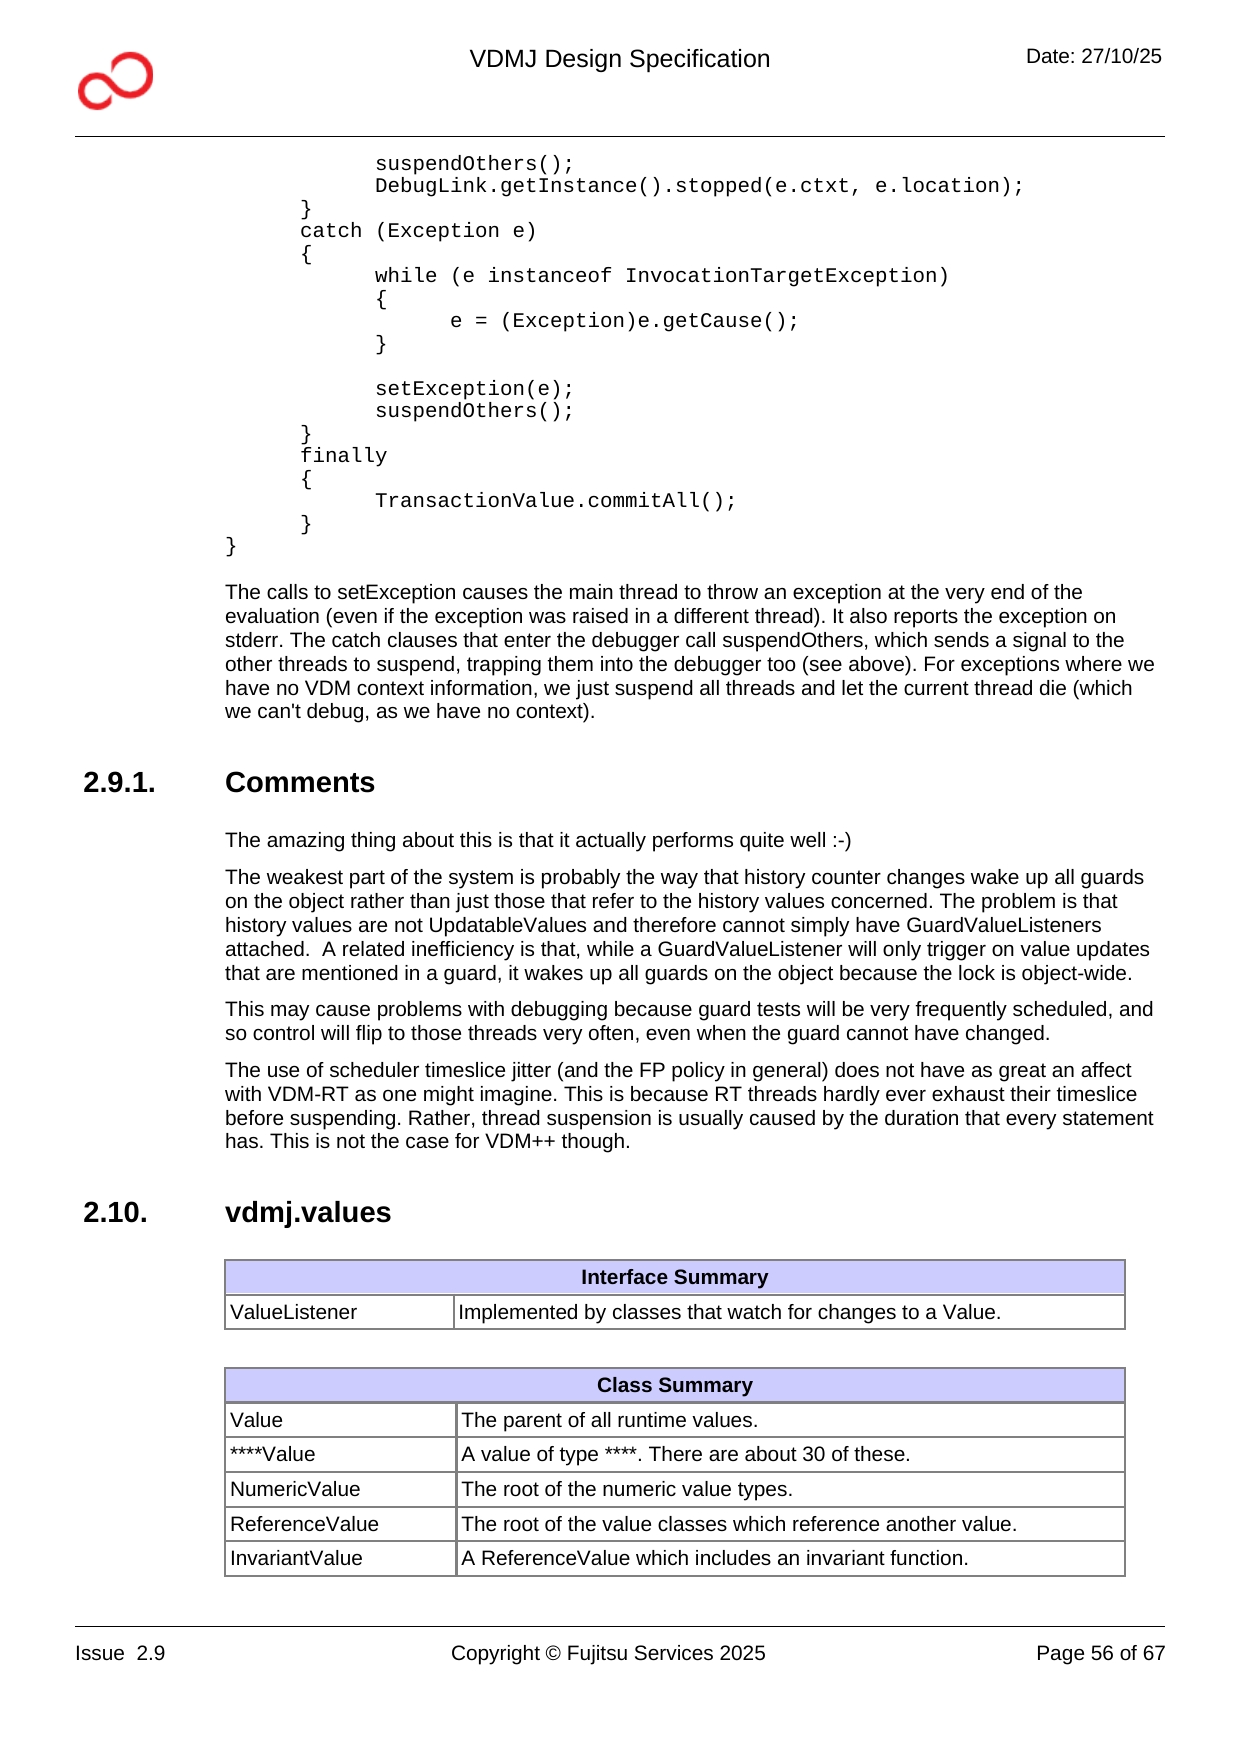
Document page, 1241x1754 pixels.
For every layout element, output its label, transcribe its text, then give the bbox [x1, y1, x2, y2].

text TransactionValue.commitAll(); [225, 490, 1165, 512]
text { [225, 242, 1165, 265]
text } [225, 512, 1165, 535]
table_cell A ReferenceValue which includes an invariant function. [458, 1542, 1124, 1575]
text { [225, 287, 1165, 310]
text suspendOthers(); [225, 152, 1165, 175]
text } [225, 422, 1165, 445]
text setException(e); [225, 377, 1165, 400]
table_cell Implemented by classes that watch for changes to a Value. [455, 1296, 1124, 1328]
text The calls to setException causes the main thread to throw an exception at the very end of the evaluation (even if the exception was raised in a different thread). It also reports the exception on stderr. The catch clauses that enter the debugger call suspendOthers, which sends a signal to the other threads to suspend, trapping them into the debugger too (see above). For exceptions where we have no VDM context information, we just suspend all threads and let the current thread die (which we can't debug, as we have no context). [225, 580, 1165, 724]
text while (e instanceof InvocationTargetException) [225, 265, 1165, 287]
text finally [225, 445, 1165, 467]
table_cell A value of type ****. There are about 30 of these. [458, 1438, 1124, 1471]
text This may cause problems with debugging because guard tests will be very frequently scheduled, and so control will flip to those threads very often, even when the guard cannot have changed. [225, 997, 1165, 1045]
table_cell NumericValue [226, 1473, 455, 1506]
text catch (Exception e) [225, 220, 1165, 242]
table_cell The parent of all runtime values. [458, 1404, 1124, 1436]
text The weakest part of the system is probably the way that history counter changes wake up all guards on the object rather than just those that refer to the history values concerned. The problem is that history values are not UpdatableValues and therefore cannot simply have GuardValueListeners attached. A related inefficiency is that, while a GuardValueListener will only trigger on value updates that are mentioned in a guard, it wakes up all guards on the object because the lock is object-wide. [225, 865, 1165, 985]
text DebugLink.getInstance().stopped(e.ctxt, e.location); [225, 175, 1165, 197]
text } [225, 197, 1165, 220]
table_cell The root of the value classes which reference another value. [458, 1508, 1124, 1540]
subtitle vdmj.values [75, 1196, 1165, 1229]
text } [225, 535, 1165, 557]
table_cell InvariantValue [226, 1542, 455, 1575]
table_cell The root of the numeric value types. [458, 1473, 1124, 1506]
text suspendOthers(); [225, 400, 1165, 422]
text { [225, 467, 1165, 490]
table_cell ****Value [226, 1438, 455, 1471]
text } [225, 332, 1165, 355]
subtitle Comments [75, 766, 1165, 799]
text The use of scheduler timeslice jitter (and the FP policy in general) does not have as great an affect with VDM-RT as one might imagine. This is because RT threads hardly ever exhaust their timeslice before suspending. Rather, thread suspension is usually caused by the duration that every statement has. This is not the case for VDM++ though. [225, 1058, 1165, 1154]
table_header Interface Summary [226, 1261, 1124, 1293]
table_cell ReferenceValue [226, 1508, 455, 1540]
text The amazing thing about this is that it actually performs quite well :-) [225, 829, 1165, 853]
text e = (Exception)e.getCause(); [225, 310, 1165, 332]
table_cell ValueListener [226, 1296, 453, 1328]
table_header Class Summary [226, 1369, 1124, 1401]
table_cell Value [226, 1404, 455, 1436]
picture [78, 44, 153, 120]
